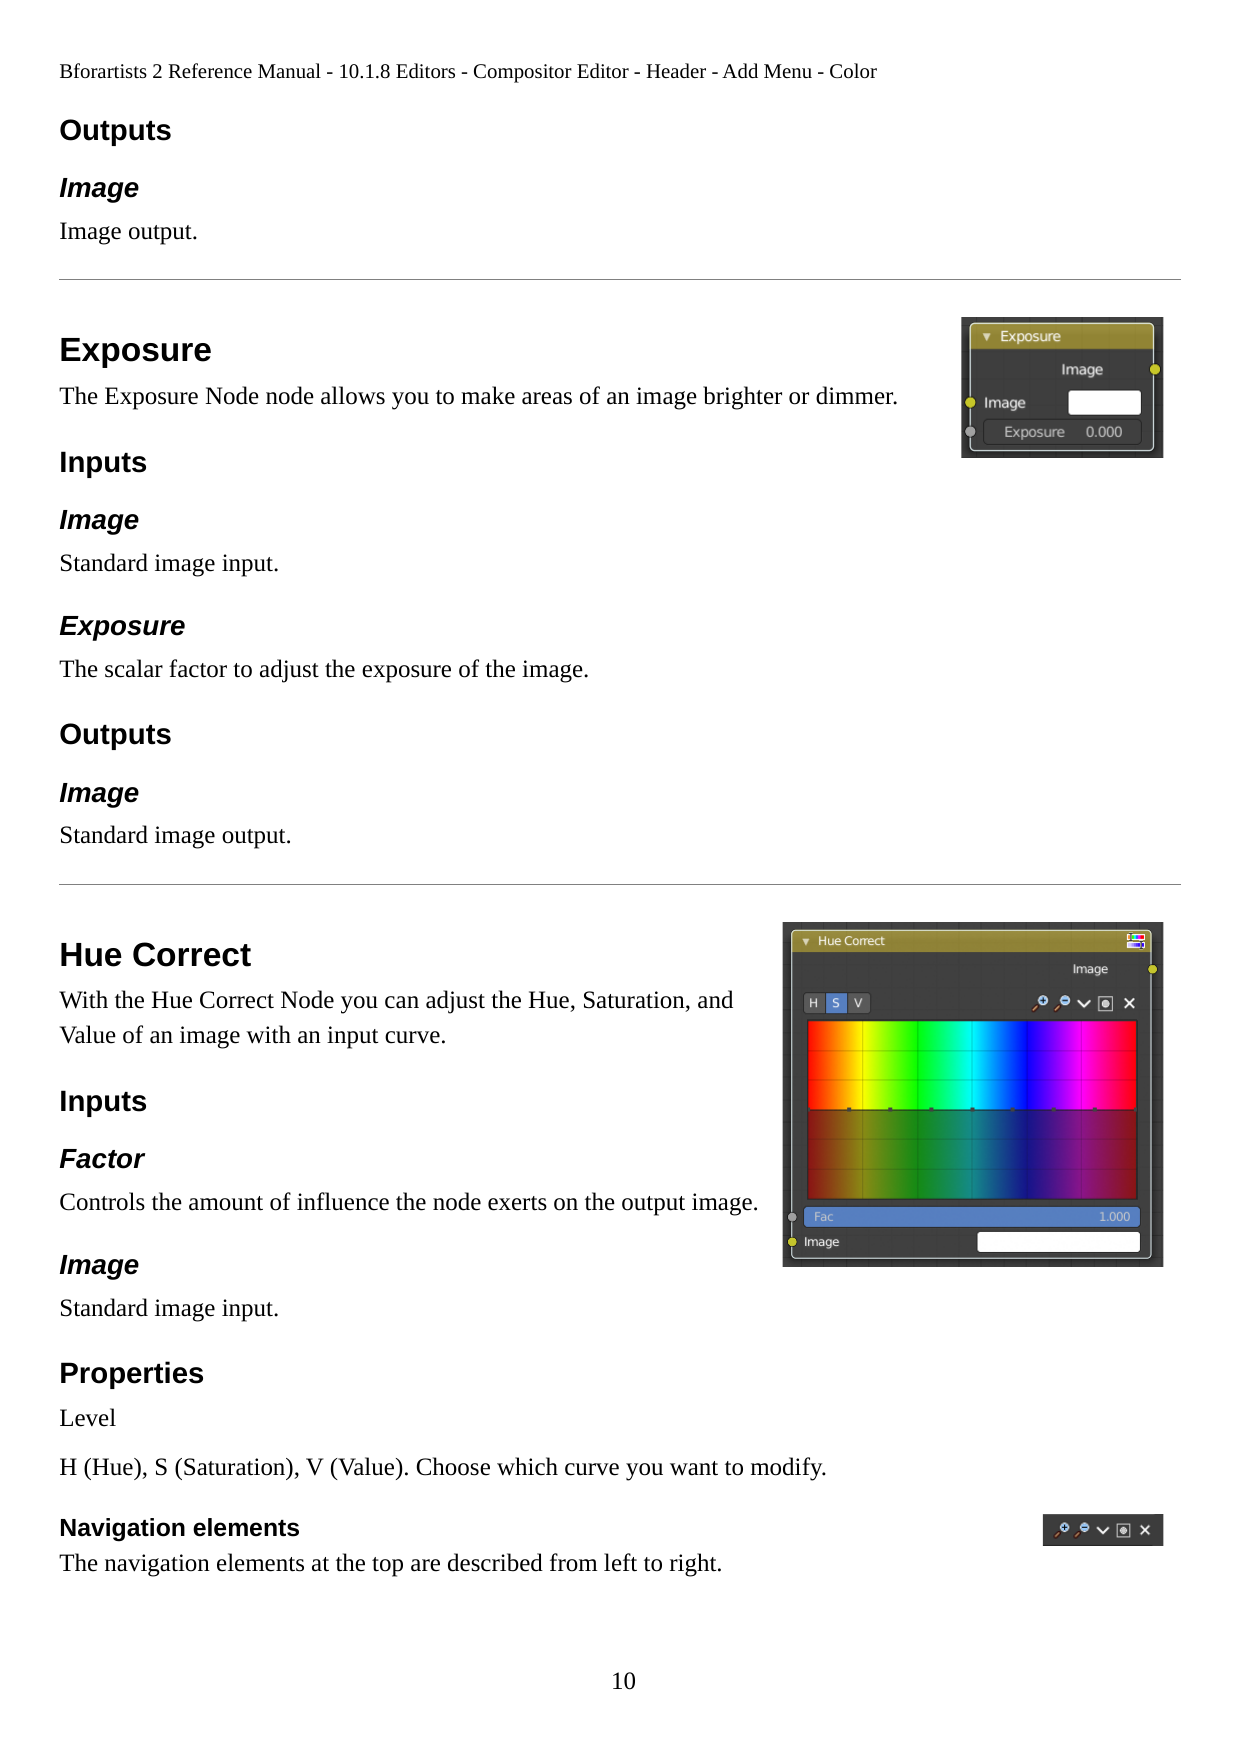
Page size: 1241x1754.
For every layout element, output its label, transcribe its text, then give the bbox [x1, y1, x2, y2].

subtitle Exposure [59, 330, 961, 368]
subtitle [1164, 330, 1181, 368]
text With the Hue Correct Node you can adjust the Hue, Saturation, and Value of an image with an input curve. [59, 986, 782, 1049]
subtitle Inputs [59, 444, 1181, 478]
subtitle Exposure [59, 609, 1181, 641]
subtitle [1164, 934, 1181, 973]
subtitle Outputs [59, 717, 1181, 751]
text Level [59, 1403, 1181, 1431]
picture [1042, 1514, 1164, 1546]
text H (Hue), S (Saturation), V (Value). Choose which curve you want to modify. [59, 1452, 1181, 1481]
text The scalar factor to adjust the exposure of the image. [59, 654, 1181, 682]
subtitle [1164, 1084, 1181, 1117]
subtitle Properties [59, 1356, 1181, 1390]
subtitle Image [59, 171, 1181, 203]
subtitle Image [59, 1248, 1181, 1280]
text Standard image input. [59, 1293, 1181, 1322]
picture [961, 317, 1164, 458]
text Standard image output. [59, 820, 1181, 849]
subtitle Image [59, 503, 1181, 535]
subtitle Inputs [59, 1084, 782, 1117]
subtitle Factor [59, 1142, 782, 1174]
subtitle [1164, 1142, 1181, 1174]
text The Exposure Node node allows you to make areas of an image brighter or dimmer. [59, 381, 961, 410]
subtitle Navigation elements [59, 1513, 1181, 1542]
text Standard image input. [59, 548, 1181, 576]
text Controls the amount of influence the node exerts on the output image. [59, 1187, 782, 1216]
subtitle Outputs [59, 113, 1181, 146]
text Image output. [59, 216, 1181, 244]
subtitle Image [59, 776, 1181, 808]
subtitle Hue Correct [59, 934, 782, 973]
text The navigation elements at the top are described from left to right. [59, 1548, 1181, 1577]
picture [782, 922, 1164, 1267]
